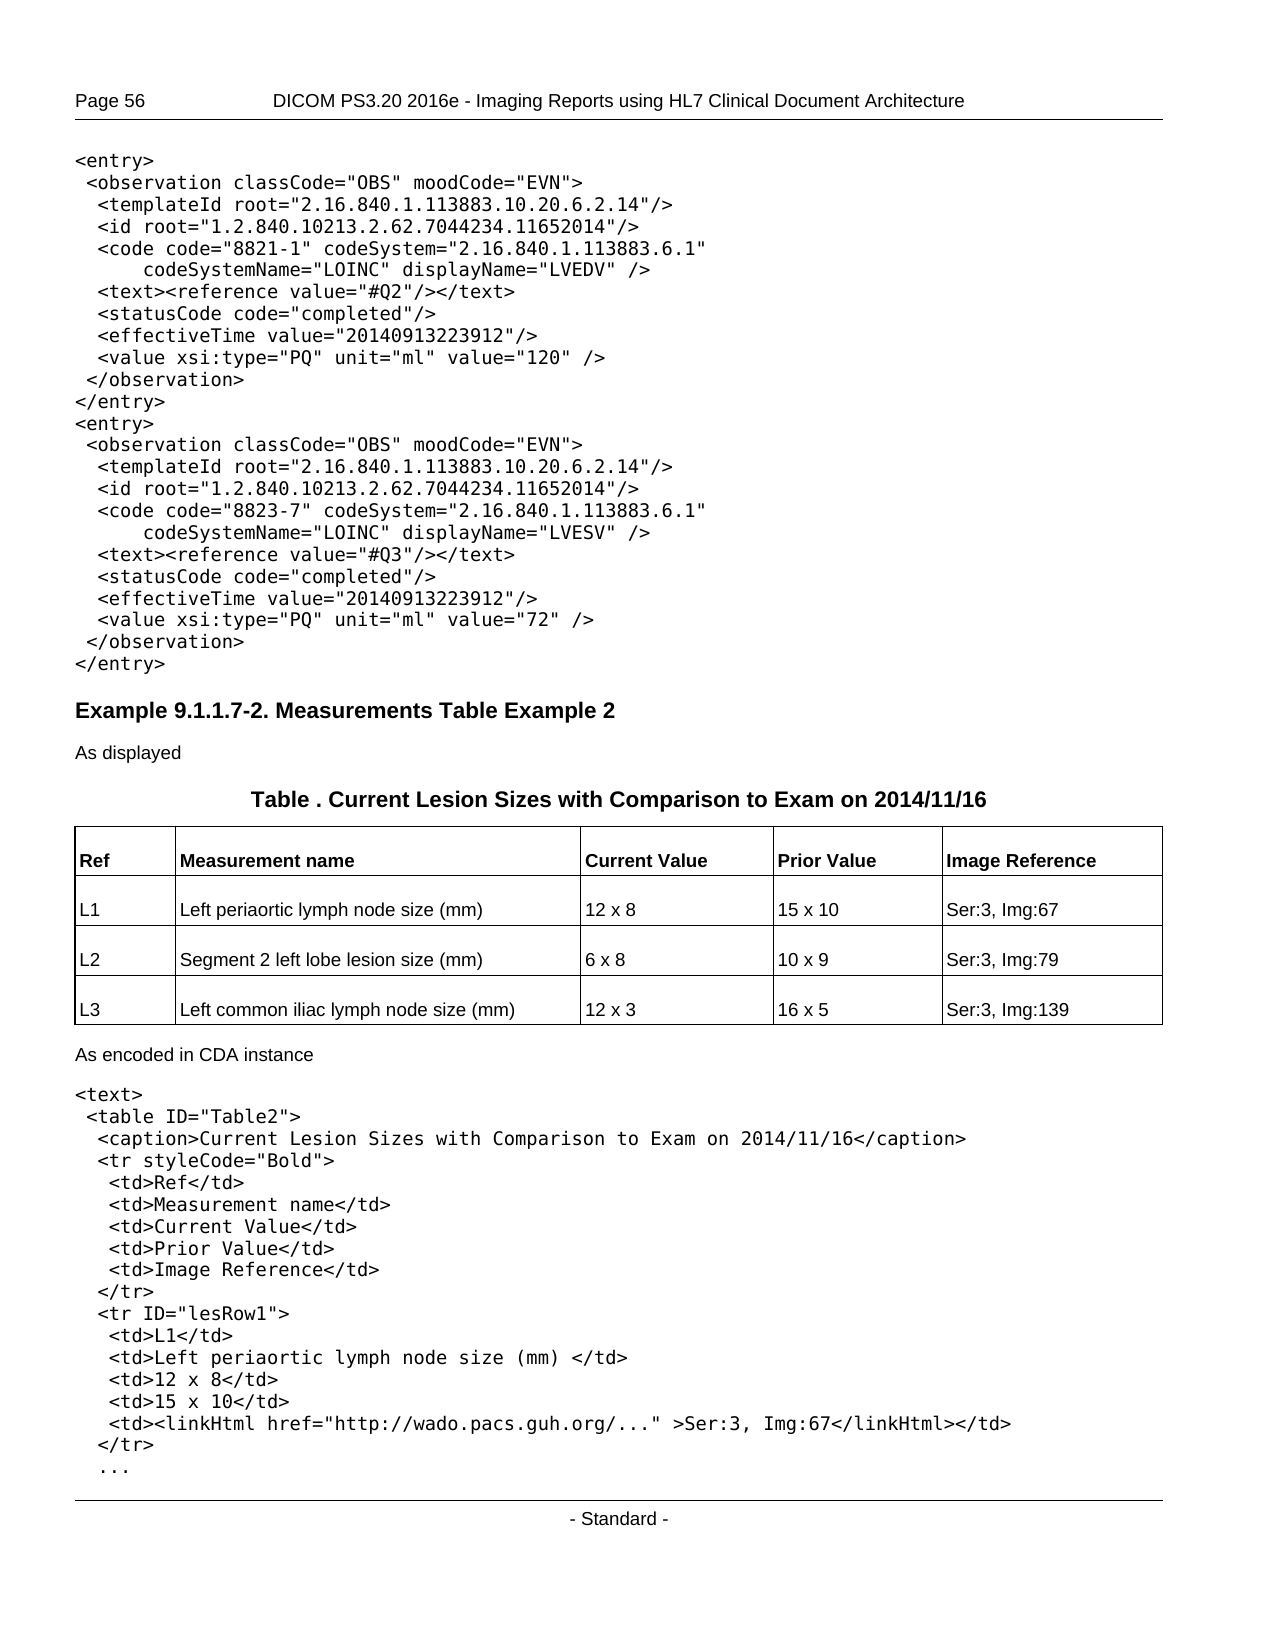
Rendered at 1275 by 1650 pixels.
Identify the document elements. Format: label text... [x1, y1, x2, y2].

table_cell 12 x 8 [581, 876, 773, 925]
table_header Measurement name [176, 827, 580, 875]
table_header Ref [76, 827, 175, 875]
table_cell Left periaortic lymph node size (mm) [176, 876, 580, 925]
text <text> <table ID="Table2"> <caption>Current Lesion Sizes with Comparison to Exam on 2014/11/16</caption> <tr styleCode="Bold"> <td>Ref</td> <td>Measurement name</td> <td>Current Value</td> <td>Prior Value</td> <td>Image Reference</td> </tr> <tr ID="lesRow1"> <td>L1</td> <td>Left periaortic lymph node size (mm) </td> <td>12 x 8</td> <td>15 x 10</td> <td><linkHtml href="http://wado.pacs.guh.org/..." >Ser:3, Img:67</linkHtml></td> </tr> ... [75, 1084, 1162, 1478]
table_cell Left common iliac lymph node size (mm) [176, 976, 580, 1024]
table_cell Ser:3, Img:67 [943, 876, 1162, 925]
table_cell 15 x 10 [774, 876, 942, 925]
text Table . Current Lesion Sizes with Comparison to Exam on 2014/11/16 [75, 786, 1162, 812]
table_header Image Reference [943, 827, 1162, 875]
table_cell L3 [76, 976, 175, 1024]
table_cell 12 x 3 [581, 976, 773, 1024]
table_cell Ser:3, Img:79 [943, 926, 1162, 974]
table_cell L1 [76, 876, 175, 925]
table_cell L2 [76, 926, 175, 974]
text As displayed [75, 742, 1162, 764]
table_header Current Value [581, 827, 773, 875]
table_header Prior Value [774, 827, 942, 875]
table_cell Ser:3, Img:139 [943, 976, 1162, 1024]
text <entry> <observation classCode="OBS" moodCode="EVN"> <templateId root="2.16.840.1.113883.10.20.6.2.14"/> <id root="1.2.840.10213.2.62.7044234.11652014"/> <code code="8821-1" codeSystem="2.16.840.1.113883.6.1" codeSystemName="LOINC" displayName="LVEDV" /> <text><reference value="#Q2"/></text> <statusCode code="completed"/> <effectiveTime value="20140913223912"/> <value xsi:type="PQ" unit="ml" value="120" /> </observation> </entry> <entry> <observation classCode="OBS" moodCode="EVN"> <templateId root="2.16.840.1.113883.10.20.6.2.14"/> <id root="1.2.840.10213.2.62.7044234.11652014"/> <code code="8823-7" codeSystem="2.16.840.1.113883.6.1" codeSystemName="LOINC" displayName="LVESV" /> <text><reference value="#Q3"/></text> <statusCode code="completed"/> <effectiveTime value="20140913223912"/> <value xsi:type="PQ" unit="ml" value="72" /> </observation> </entry> [75, 150, 1162, 675]
table_cell 6 x 8 [581, 926, 773, 974]
table_cell 10 x 9 [774, 926, 942, 974]
table_cell Segment 2 left lobe lesion size (mm) [176, 926, 580, 974]
text As encoded in CDA instance [75, 1044, 1162, 1066]
text Example 9.1.1.7-2. Measurements Table Example 2 [75, 697, 1162, 723]
table_cell 16 x 5 [774, 976, 942, 1024]
